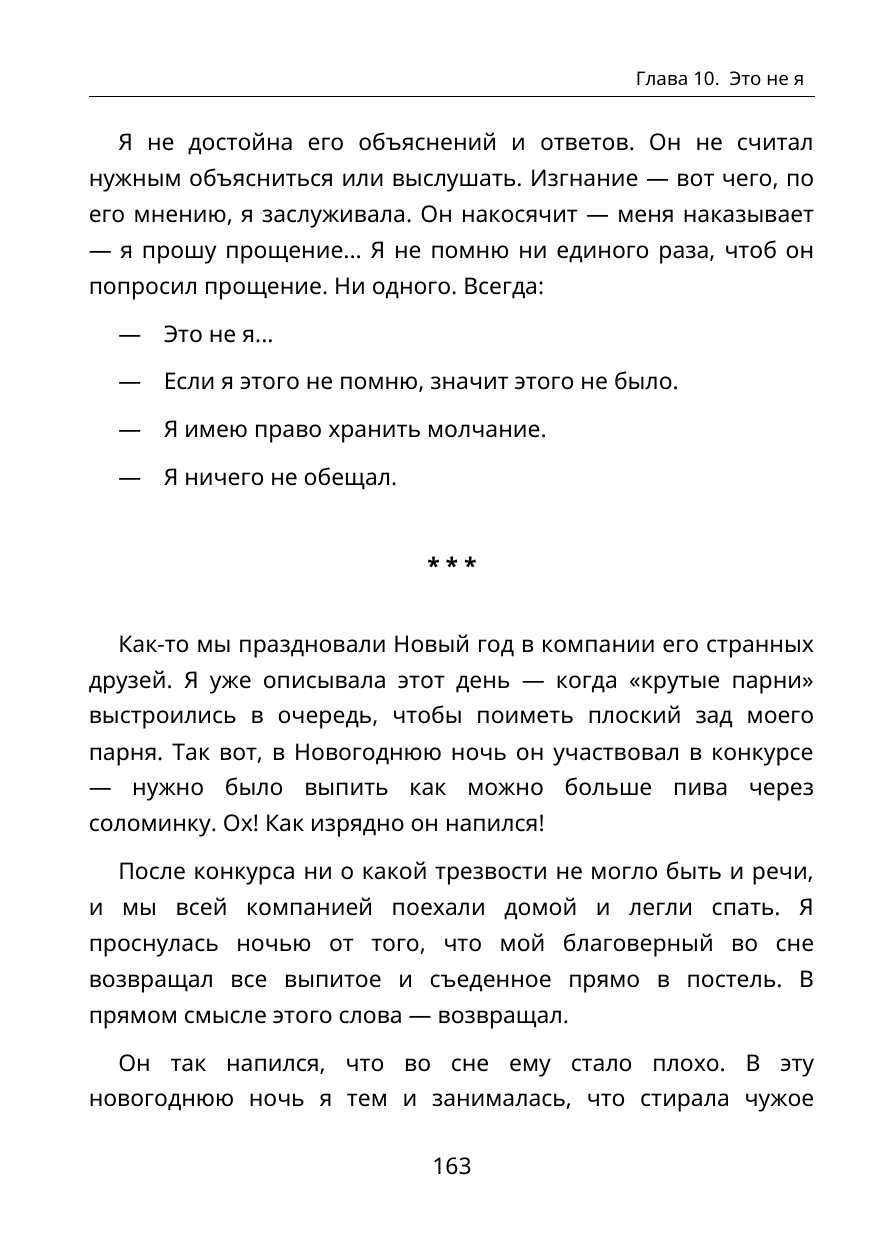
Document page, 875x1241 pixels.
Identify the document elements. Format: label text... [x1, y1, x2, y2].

list Это не я... [88, 317, 815, 349]
list Я имею право хранить молчание. [88, 413, 815, 444]
list Я ничего не обещал. [88, 461, 815, 492]
text После конкурса ни о какой трезвости не могло быть и речи, и мы всей компанией поехали домой и легли спать. Я проснулась ночью от того, что мой благоверный во сне возвращал все выпитое и съеденное прямо в постель. В прямом смысле этого слова — возвращал. [88, 855, 815, 1030]
text Я не достойна его объяснений и ответов. Он не считал нужным объясниться или выслушать. Изгнание — вот чего, по его мнению, я заслуживала. Он накосячит — меня наказывает — я прошу прощение... Я не помню ни единого раза, чтоб он попросил прощение. Ни одного. Всегда: [88, 126, 815, 301]
text Он так напился, что во сне ему стало плохо. В эту новогоднюю ночь я тем и занималась, что стирала чужое [88, 1046, 815, 1114]
text Как-то мы праздновали Новый год в компании его странных друзей. Я уже описывала этот день — когда «крутые парни» выстроились в очередь, чтобы поиметь плоский зад моего парня. Так вот, в Новогоднюю ночь он участвовал в конкурсе — нужно было выпить как можно больше пива через соломинку. Ох! Как изрядно он напился! [88, 628, 815, 838]
list Если я этого не помню, значит этого не было. [88, 365, 815, 396]
subtitle * * * [88, 550, 815, 581]
